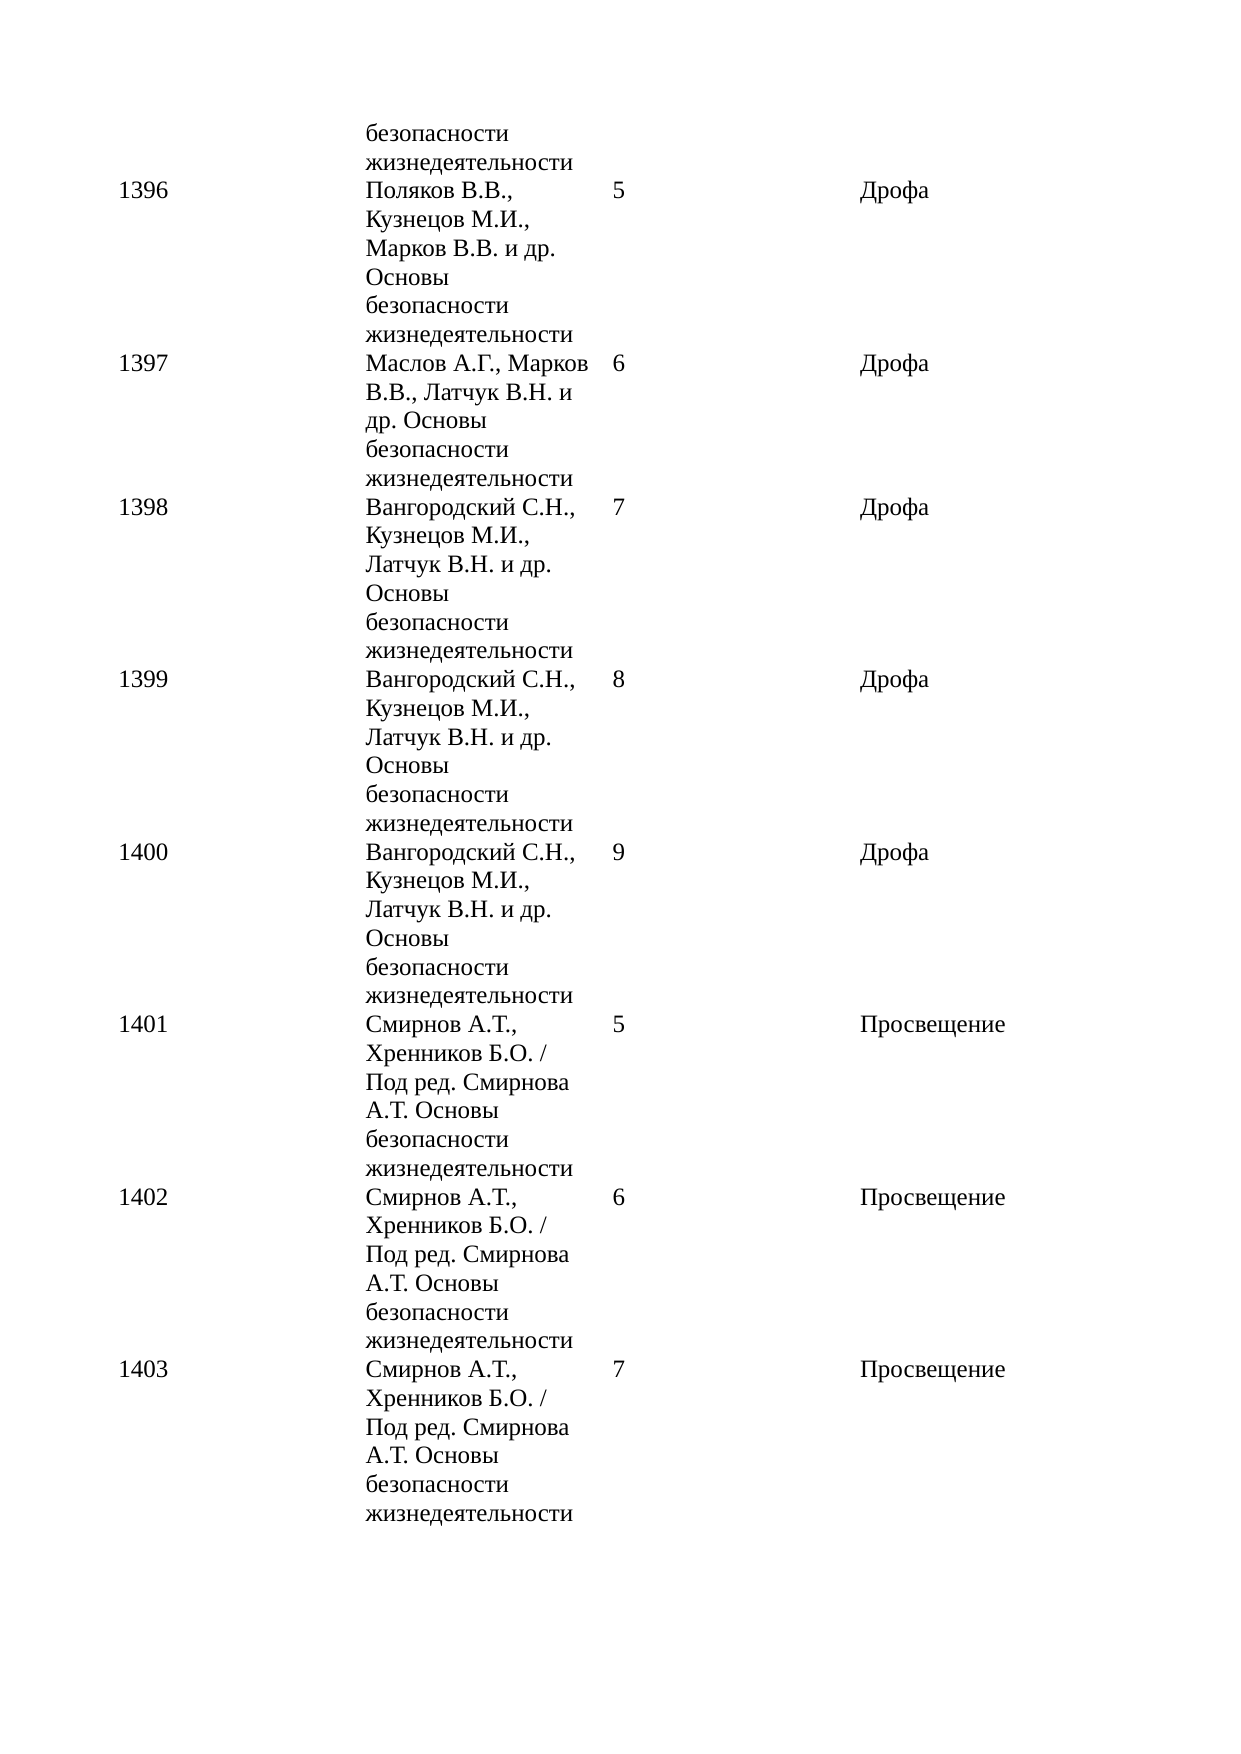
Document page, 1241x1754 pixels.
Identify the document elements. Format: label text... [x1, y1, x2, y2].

table_cell 9 [601, 837, 848, 1009]
table_cell 7 [601, 1354, 848, 1527]
table_cell Дрофа [849, 492, 1096, 664]
table_cell Смирнов А.Т., Хренников Б.О. / Под ред. Смирнова А.Т. Основы безопасности жизнедеятельности [354, 1182, 601, 1354]
table_cell 1403 [107, 1354, 354, 1527]
table_cell Маслов А.Г., Марков В.В., Латчук В.Н. и др. Основы безопасности жизнедеятельности [354, 348, 601, 492]
table_cell 1397 [107, 348, 354, 492]
table_cell Просвещение [849, 1354, 1096, 1527]
table_cell 8 [601, 664, 848, 837]
table_cell Вангородский С.Н., Кузнецов М.И., Латчук В.Н. и др. Основы безопасности жизнедеятельности [354, 837, 601, 1009]
table_cell Просвещение [849, 1009, 1096, 1182]
table_cell Дрофа [849, 664, 1096, 837]
table_cell Смирнов А.Т., Хренников Б.О. / Под ред. Смирнова А.Т. Основы безопасности жизнедеятельности [354, 1009, 601, 1182]
table_cell Дрофа [849, 348, 1096, 492]
table_cell безопасности жизнедеятельности [354, 118, 601, 176]
table_cell 7 [601, 492, 848, 664]
table_cell 1396 [107, 176, 354, 348]
table_cell Дрофа [849, 176, 1096, 348]
table_cell 1402 [107, 1182, 354, 1354]
table_cell 6 [601, 1182, 848, 1354]
table_cell [849, 118, 1096, 176]
table_cell [107, 118, 354, 176]
table_cell 1401 [107, 1009, 354, 1182]
table_cell 1399 [107, 664, 354, 837]
table_cell 5 [601, 1009, 848, 1182]
table_cell Смирнов А.Т., Хренников Б.О. / Под ред. Смирнова А.Т. Основы безопасности жизнедеятельности [354, 1354, 601, 1527]
table_cell 1398 [107, 492, 354, 664]
table_cell [601, 118, 848, 176]
table_cell 6 [601, 348, 848, 492]
table_cell 1400 [107, 837, 354, 1009]
table_cell Вангородский С.Н., Кузнецов М.И., Латчук В.Н. и др. Основы безопасности жизнедеятельности [354, 664, 601, 837]
table_cell Вангородский С.Н., Кузнецов М.И., Латчук В.Н. и др. Основы безопасности жизнедеятельности [354, 492, 601, 664]
table_cell 5 [601, 176, 848, 348]
table_cell Поляков В.В., Кузнецов М.И., Марков В.В. и др. Основы безопасности жизнедеятельности [354, 176, 601, 348]
table_cell Просвещение [849, 1182, 1096, 1354]
table_cell Дрофа [849, 837, 1096, 1009]
